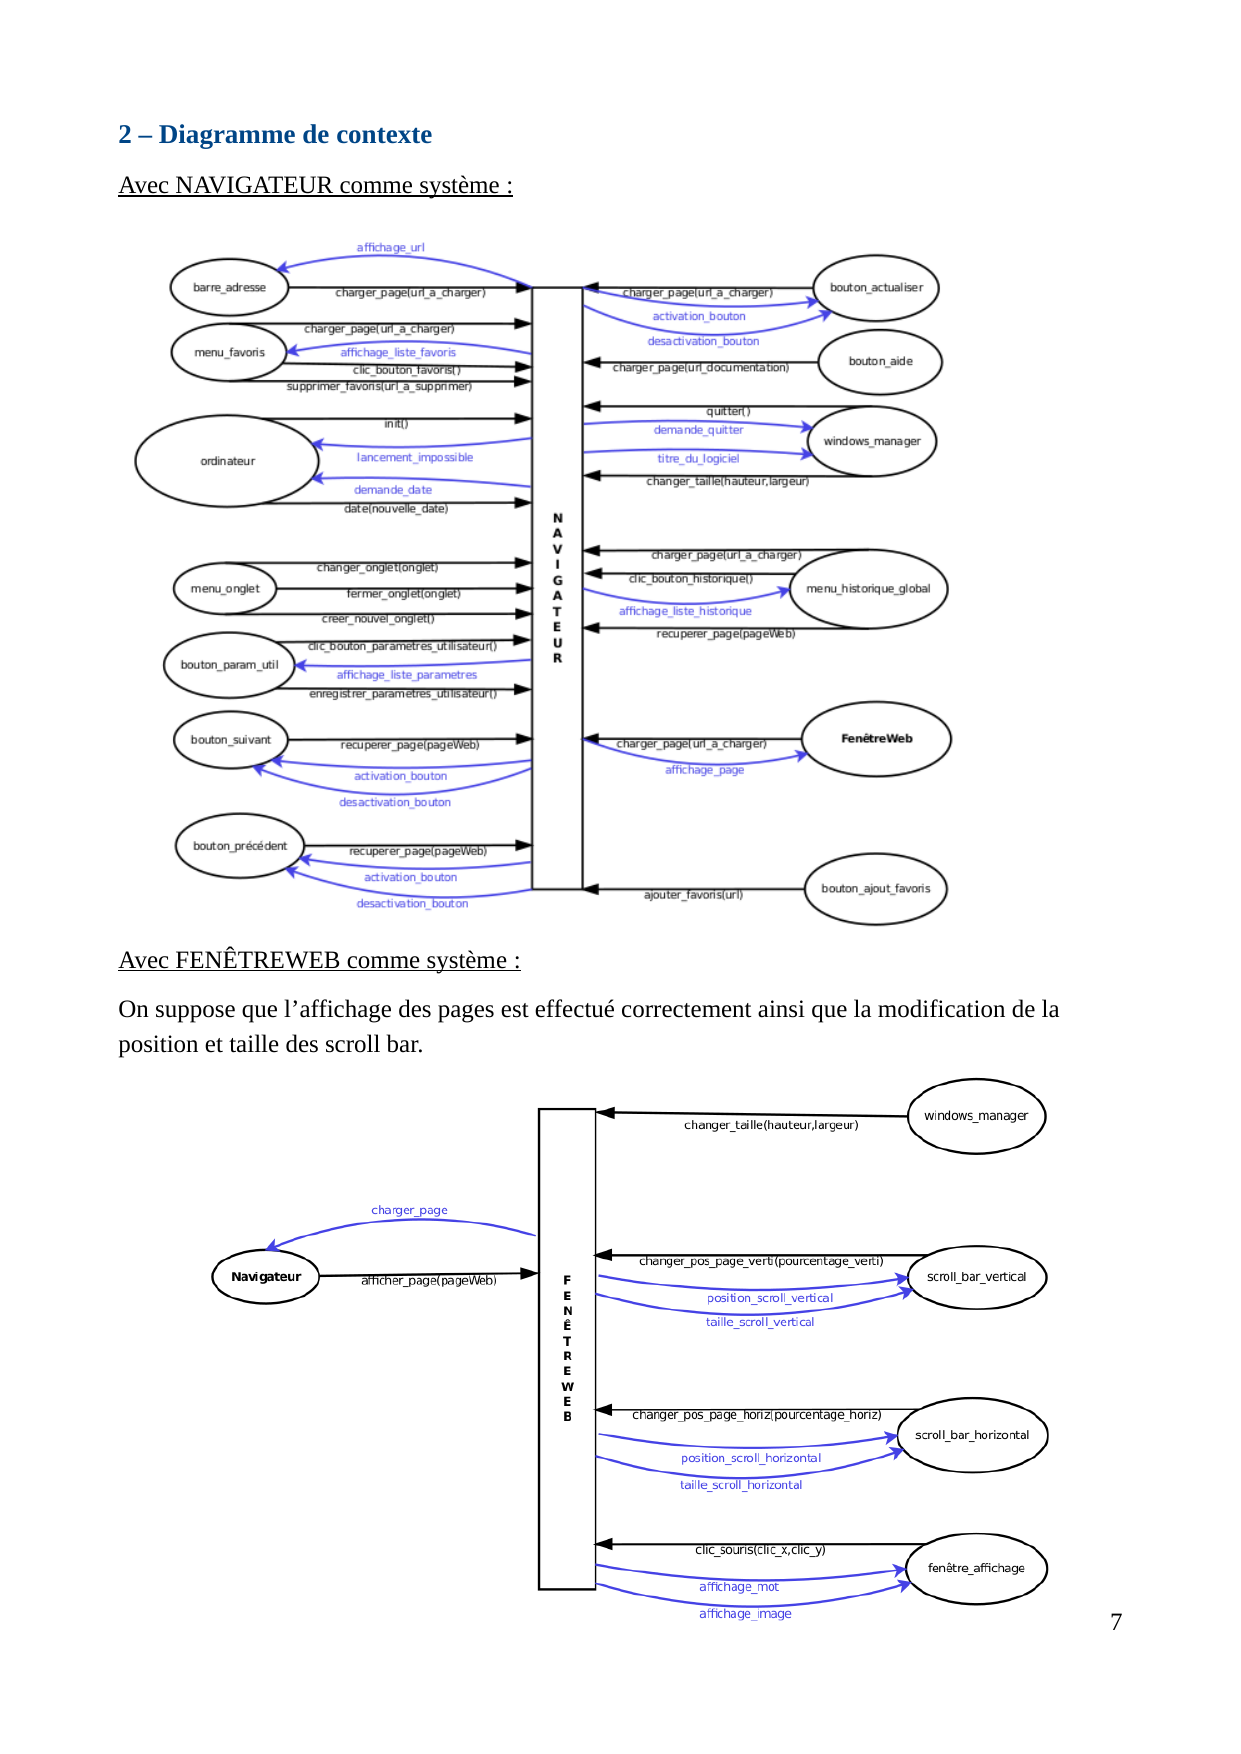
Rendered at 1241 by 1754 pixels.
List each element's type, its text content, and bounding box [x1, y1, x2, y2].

text Avec FENÊTREWEB comme système : [118, 940, 1122, 974]
picture [205, 1061, 1061, 1633]
text Avec NAVIGATEUR comme système : [118, 170, 1122, 199]
text On suppose que l’affichage des pages est effectué correctement ainsi que la modification de la position et taille des scroll bar. [118, 994, 1122, 1057]
text 2 – Diagramme de contexte [118, 118, 1122, 149]
picture [127, 219, 985, 940]
